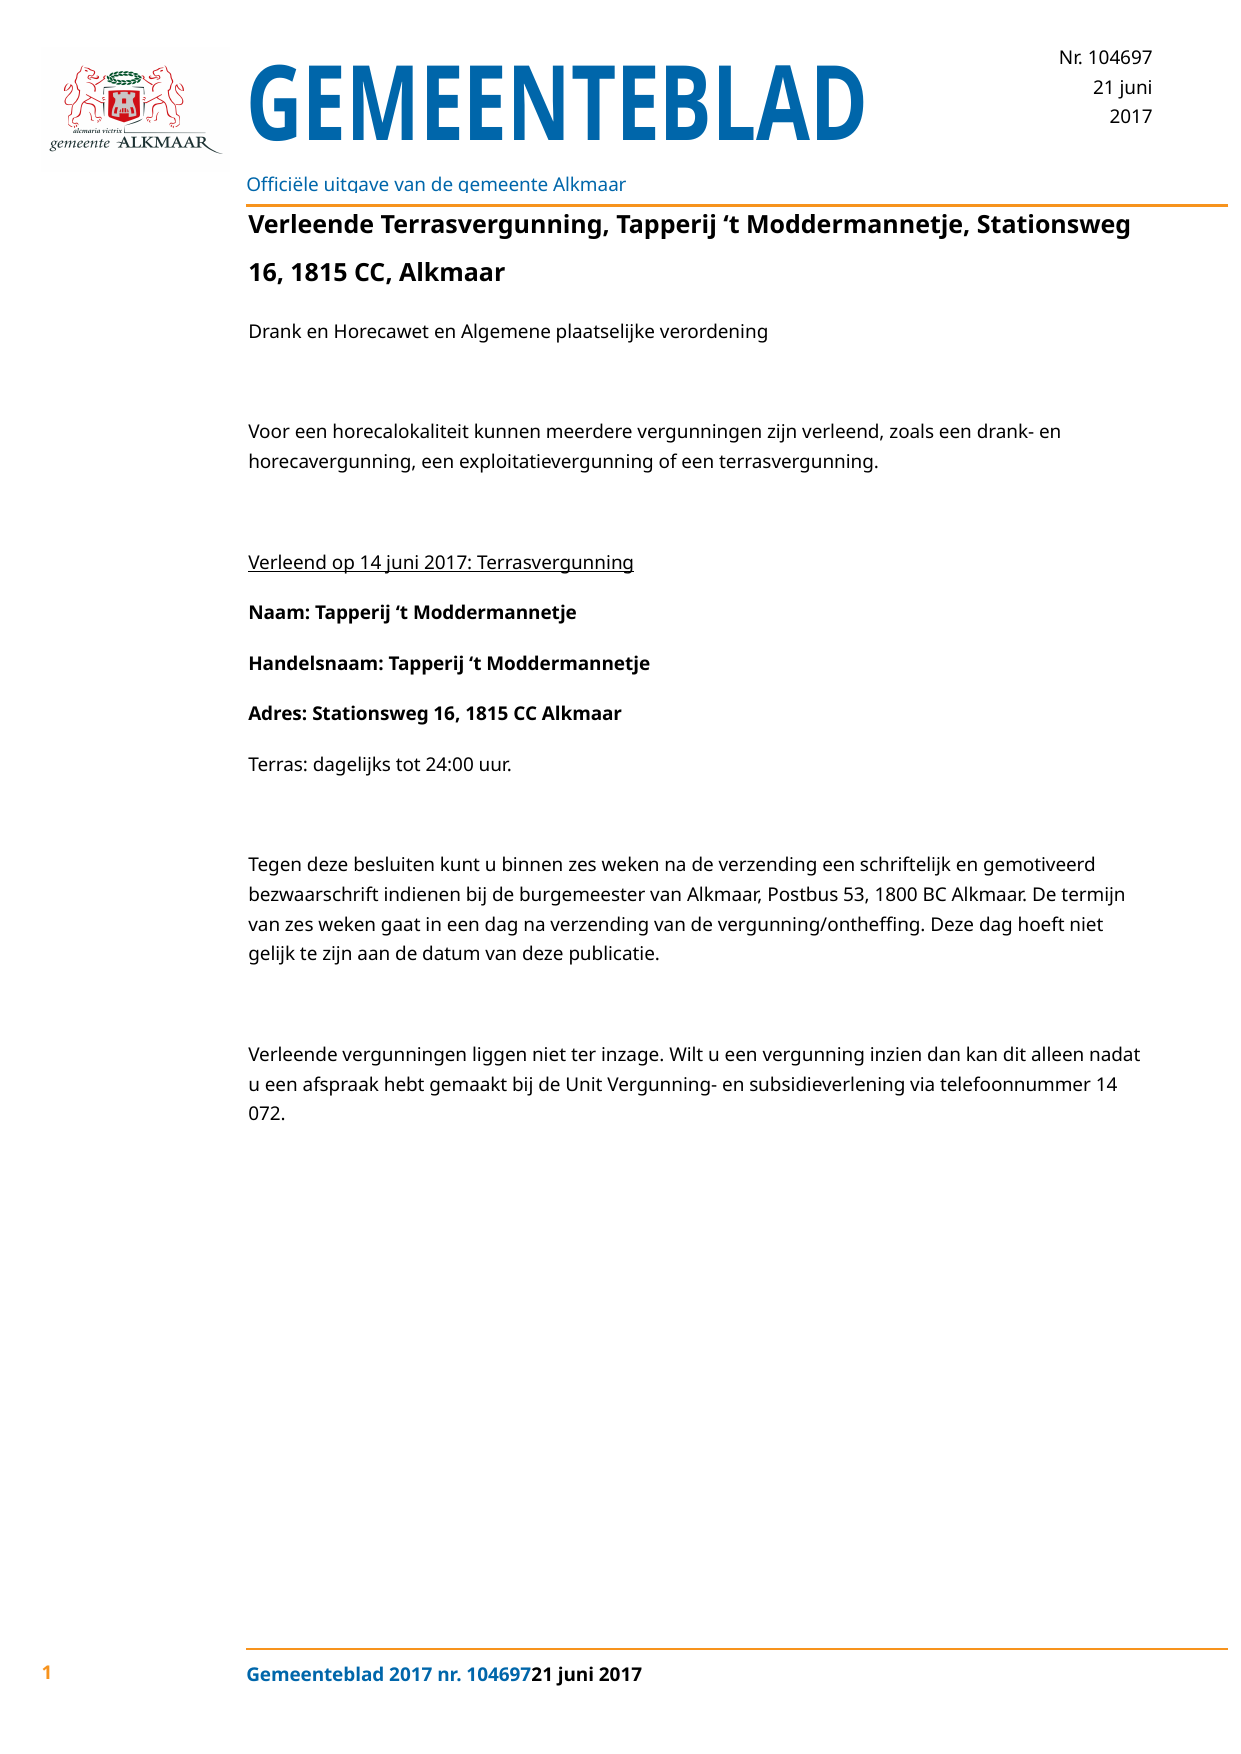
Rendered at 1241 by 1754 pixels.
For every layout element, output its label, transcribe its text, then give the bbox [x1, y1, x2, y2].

text Naam: Tapperij ‘t Moddermannetje [248, 599, 1152, 625]
text Drank en Horecawet en Algemene plaatselijke verordening [248, 318, 1152, 344]
text Handelsnaam: Tapperij ‘t Moddermannetje [248, 650, 1152, 676]
text Adres: Stationsweg 16, 1815 CC Alkmaar [248, 700, 1152, 726]
text Voor een horecalokaliteit kunnen meerdere vergunningen zijn verleend, zoals een drank- en horecavergunning, een exploitatievergunning of een terrasvergunning. [248, 419, 1152, 474]
picture [41, 47, 231, 172]
text Tegen deze besluiten kunt u binnen zes weken na de verzending een schriftelijk en gemotiveerd bezwaarschrift indienen bij de burgemeester van Alkmaar, Postbus 53, 1800 BC Alkmaar. De termijn van zes weken gaat in een dag na verzending van de vergunning/ontheffing. Deze dag hoeft niet gelijk te zijn aan de datum van deze publicatie. [248, 852, 1152, 966]
text Verleende Terrasvergunning, Tapperij ‘t Moddermannetje, Stationsweg 16, 1815 CC, Alkmaar [248, 207, 1152, 288]
text Verleende vergunningen liggen niet ter inzage. Wilt u een vergunning inzien dan kan dit alleen nadat u een afspraak hebt gemaakt bij de Unit Vergunning- en subsidieverlening via telefoonnummer 14 072. [248, 1041, 1152, 1126]
text Terras: dagelijks tot 24:00 uur. [248, 751, 1152, 777]
text Verleend op 14 juni 2017: Terrasvergunning [248, 549, 1152, 575]
